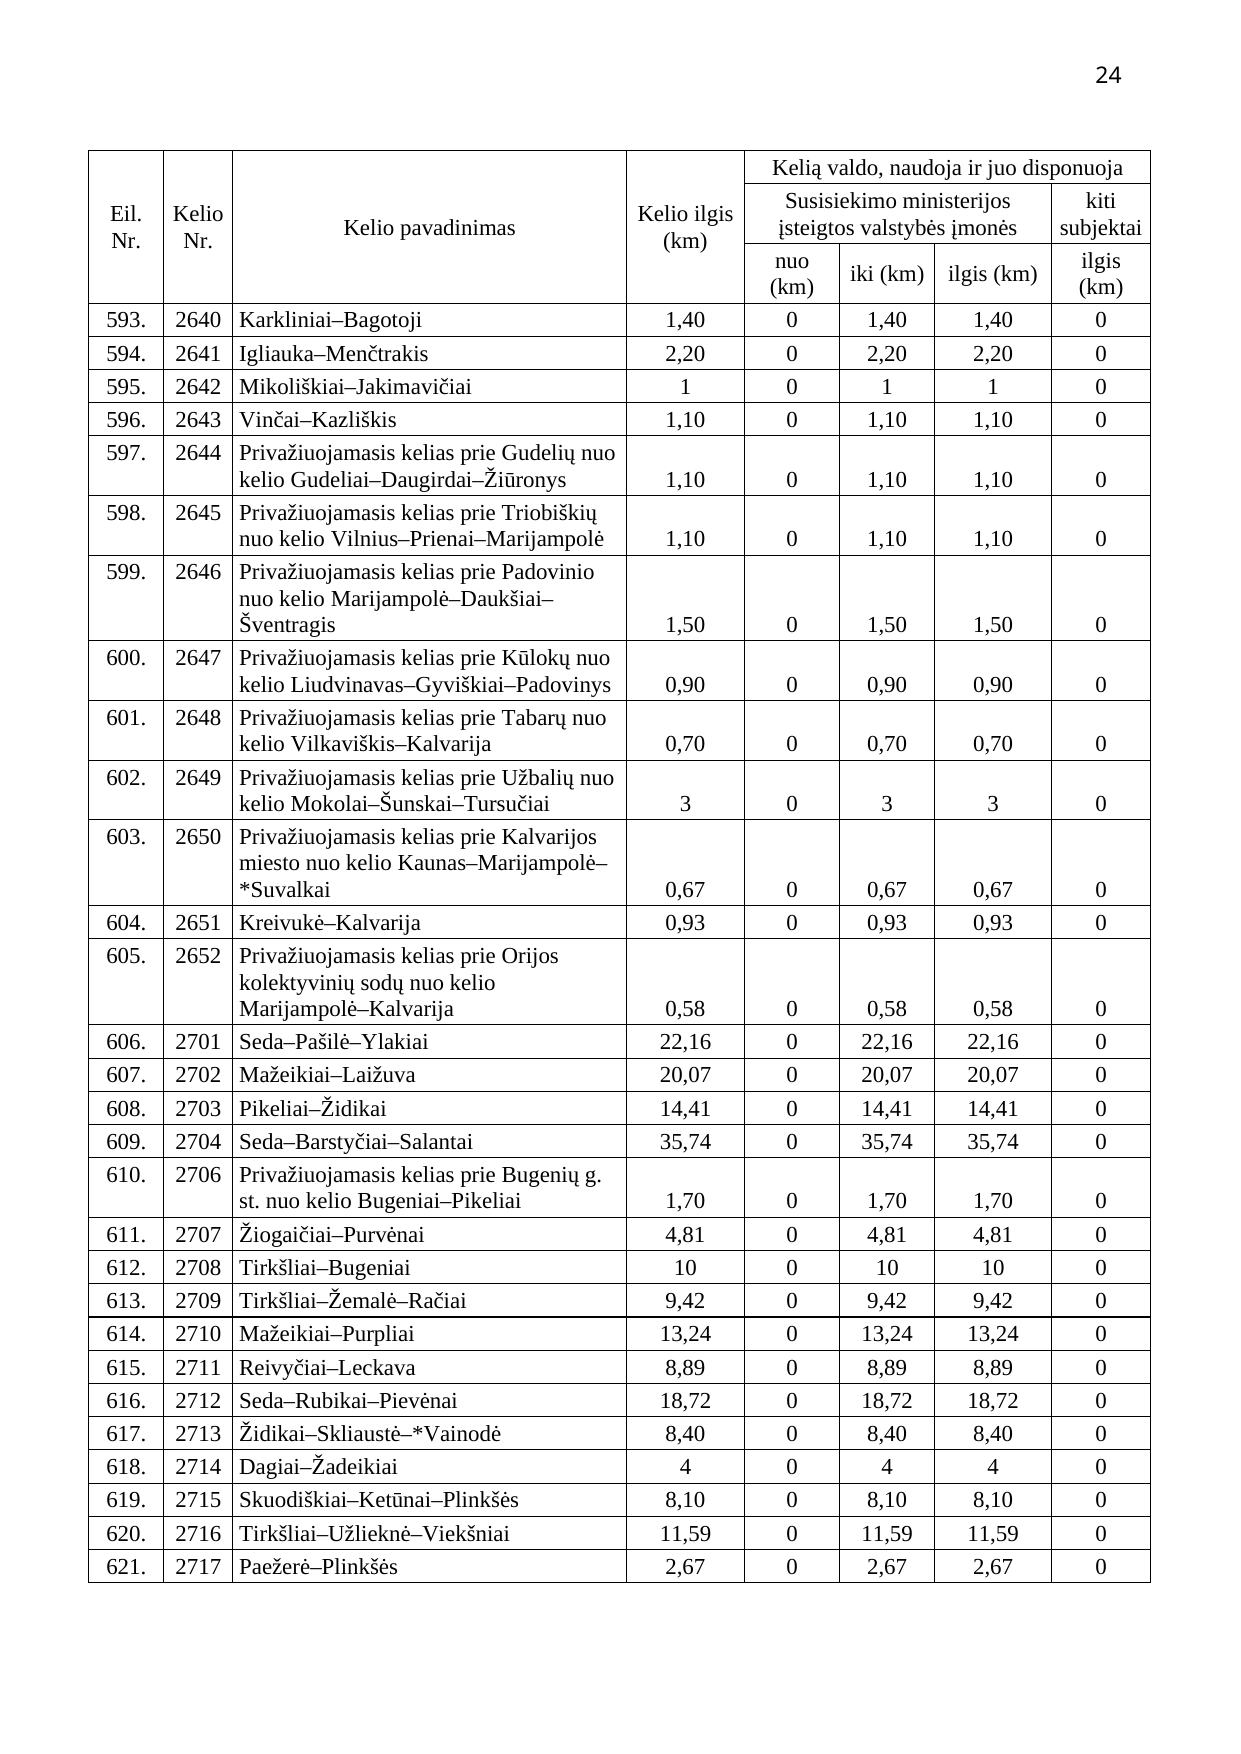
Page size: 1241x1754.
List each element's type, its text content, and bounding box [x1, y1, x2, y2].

table_cell 2,20 [627, 337, 744, 369]
table_cell 0 [1052, 1384, 1150, 1416]
table_cell 2648 [164, 701, 232, 759]
table_cell 2704 [164, 1125, 232, 1157]
table_cell Seda–Pašilė–Ylakiai [233, 1025, 626, 1057]
table_cell 0 [745, 1384, 839, 1416]
table_cell 35,74 [840, 1125, 934, 1157]
table_cell 1,10 [840, 496, 934, 554]
table_cell 2,67 [935, 1550, 1051, 1582]
table_cell iki (km) [840, 244, 934, 302]
table_cell 4 [935, 1450, 1051, 1483]
table_cell 0 [1052, 1125, 1150, 1157]
table_cell Mažeikiai–Purpliai [233, 1318, 626, 1350]
table_cell 0 [745, 906, 839, 938]
table_cell 0 [1052, 1417, 1150, 1449]
table_cell Privažiuojamasis kelias prie Kalvarijos miesto nuo kelio Kaunas–Marijampolė–*Suvalkai [233, 820, 626, 905]
table_cell 0 [1052, 906, 1150, 938]
table_cell Privažiuojamasis kelias prie Padovinio nuo kelio Marijampolė–Daukšiai–Šventragis [233, 556, 626, 640]
table_cell 0 [745, 1450, 839, 1483]
table_cell 615. [89, 1351, 163, 1383]
table_cell 2701 [164, 1025, 232, 1057]
table_cell 20,07 [627, 1059, 744, 1091]
table_cell Reivyčiai–Leckava [233, 1351, 626, 1383]
table_cell 20,07 [840, 1059, 934, 1091]
table_cell 13,24 [840, 1318, 934, 1350]
table_cell 0 [1052, 1450, 1150, 1483]
table_cell 0 [745, 641, 839, 700]
table_cell 612. [89, 1251, 163, 1283]
table_cell 1,50 [840, 556, 934, 640]
table_cell 0,90 [935, 641, 1051, 700]
table_cell 2652 [164, 939, 232, 1024]
table_cell 2702 [164, 1059, 232, 1091]
table_cell 0 [1052, 1550, 1150, 1582]
table_cell 2651 [164, 906, 232, 938]
table_cell 0 [745, 337, 839, 369]
table_cell 0 [1052, 1218, 1150, 1250]
table_cell 14,41 [627, 1092, 744, 1124]
table_cell 595. [89, 370, 163, 402]
table_cell 11,59 [627, 1517, 744, 1549]
table_cell 0 [745, 1158, 839, 1217]
table_cell 1 [627, 370, 744, 402]
table_cell 8,40 [840, 1417, 934, 1449]
table_cell 11,59 [840, 1517, 934, 1549]
table_cell Privažiuojamasis kelias prie Kūlokų nuo kelio Liudvinavas–Gyviškiai–Padovinys [233, 641, 626, 700]
table_cell 596. [89, 403, 163, 435]
table_cell 8,89 [840, 1351, 934, 1383]
table_cell Tirkšliai–Žemalė–Račiai [233, 1284, 626, 1316]
table_cell 617. [89, 1417, 163, 1449]
table_cell 0 [1052, 1059, 1150, 1091]
table_cell 2647 [164, 641, 232, 700]
table_cell 614. [89, 1318, 163, 1350]
table_cell 2711 [164, 1351, 232, 1383]
table_cell 0,93 [627, 906, 744, 938]
table_cell 1,10 [840, 403, 934, 435]
table_cell 0 [1052, 701, 1150, 759]
table_cell 2716 [164, 1517, 232, 1549]
table_cell 0 [745, 403, 839, 435]
table_cell 0 [1052, 820, 1150, 905]
table_cell 616. [89, 1384, 163, 1416]
table_cell 0,70 [840, 701, 934, 759]
table_cell 1,70 [935, 1158, 1051, 1217]
table_cell 0 [1052, 761, 1150, 819]
table_cell 0,70 [627, 701, 744, 759]
table_cell 1,10 [935, 496, 1051, 554]
table_cell 606. [89, 1025, 163, 1057]
table_cell 1,10 [840, 436, 934, 495]
table_cell Privažiuojamasis kelias prie Tabarų nuo kelio Vilkaviškis–Kalvarija [233, 701, 626, 759]
table_cell 0 [1052, 337, 1150, 369]
table_cell 22,16 [627, 1025, 744, 1057]
table_cell 0 [745, 1251, 839, 1283]
table_cell 2717 [164, 1550, 232, 1582]
table_cell 0 [745, 1218, 839, 1250]
table_cell ilgis (km) [935, 244, 1051, 302]
table_cell 0,90 [627, 641, 744, 700]
table_cell 0,93 [840, 906, 934, 938]
table_cell Žiogaičiai–Purvėnai [233, 1218, 626, 1250]
table_cell 0,58 [840, 939, 934, 1024]
table_cell 1,40 [840, 304, 934, 336]
table_cell 3 [935, 761, 1051, 819]
table_cell 1 [840, 370, 934, 402]
table_cell 0 [1052, 436, 1150, 495]
table_cell 4 [627, 1450, 744, 1483]
table_cell 0 [745, 1125, 839, 1157]
table_cell 8,40 [935, 1417, 1051, 1449]
table_cell 0 [745, 701, 839, 759]
table_cell 0 [745, 1417, 839, 1449]
table_cell 0 [1052, 1284, 1150, 1316]
table_cell 2713 [164, 1417, 232, 1449]
table_cell 609. [89, 1125, 163, 1157]
table_cell 4 [840, 1450, 934, 1483]
table_cell 0 [1052, 370, 1150, 402]
table_cell 11,59 [935, 1517, 1051, 1549]
table_cell 0,58 [627, 939, 744, 1024]
table_cell Mikoliškiai–Jakimavičiai [233, 370, 626, 402]
table_cell 1,10 [627, 496, 744, 554]
table_cell nuo (km) [745, 244, 839, 302]
table_cell 0,93 [935, 906, 1051, 938]
table_cell 0 [1052, 556, 1150, 640]
table_cell 607. [89, 1059, 163, 1091]
table_cell 2714 [164, 1450, 232, 1483]
table_cell 0 [745, 370, 839, 402]
table_cell 0,67 [935, 820, 1051, 905]
table_cell 1,50 [627, 556, 744, 640]
table_cell Skuodiškiai–Ketūnai–Plinkšės [233, 1484, 626, 1516]
table_cell 0 [745, 1484, 839, 1516]
table_cell 2715 [164, 1484, 232, 1516]
table_cell 1 [935, 370, 1051, 402]
table_cell 8,10 [627, 1484, 744, 1516]
table_cell 0 [745, 1092, 839, 1124]
table_cell 618. [89, 1450, 163, 1483]
table_cell Privažiuojamasis kelias prie Bugenių g. st. nuo kelio Bugeniai–Pikeliai [233, 1158, 626, 1217]
table_cell 1,40 [935, 304, 1051, 336]
table_cell 597. [89, 436, 163, 495]
table_cell 2650 [164, 820, 232, 905]
table_cell 605. [89, 939, 163, 1024]
table_cell 8,89 [935, 1351, 1051, 1383]
table_cell 604. [89, 906, 163, 938]
table_cell 598. [89, 496, 163, 554]
table_cell 2642 [164, 370, 232, 402]
table_cell 613. [89, 1284, 163, 1316]
table_cell 600. [89, 641, 163, 700]
table_cell 2712 [164, 1384, 232, 1416]
table_cell 9,42 [840, 1284, 934, 1316]
table_cell 10 [627, 1251, 744, 1283]
table_cell 10 [840, 1251, 934, 1283]
table_cell 2703 [164, 1092, 232, 1124]
table_header Kelio pavadinimas [233, 151, 626, 302]
table_cell 0,67 [627, 820, 744, 905]
table_cell Vinčai–Kazliškis [233, 403, 626, 435]
table_cell 602. [89, 761, 163, 819]
table_cell 2645 [164, 496, 232, 554]
table_cell 601. [89, 701, 163, 759]
table_cell 0 [1052, 1351, 1150, 1383]
table_cell Mažeikiai–Laižuva [233, 1059, 626, 1091]
table_cell 14,41 [840, 1092, 934, 1124]
table_cell 2649 [164, 761, 232, 819]
table_cell 594. [89, 337, 163, 369]
table_cell Seda–Barstyčiai–Salantai [233, 1125, 626, 1157]
table_cell 20,07 [935, 1059, 1051, 1091]
table_cell 35,74 [627, 1125, 744, 1157]
table_cell 0 [745, 1517, 839, 1549]
table_cell 9,42 [935, 1284, 1051, 1316]
table_cell 0 [745, 939, 839, 1024]
table_cell 610. [89, 1158, 163, 1217]
table_cell 0 [1052, 1517, 1150, 1549]
table_cell 0 [1052, 641, 1150, 700]
table_cell 2709 [164, 1284, 232, 1316]
table_cell 22,16 [935, 1025, 1051, 1057]
table_cell 0 [745, 1284, 839, 1316]
table_cell 2708 [164, 1251, 232, 1283]
table_cell 0 [1052, 1484, 1150, 1516]
table_cell 2641 [164, 337, 232, 369]
table_cell 4,81 [935, 1218, 1051, 1250]
table_cell Pikeliai–Židikai [233, 1092, 626, 1124]
table_cell 0 [745, 1318, 839, 1350]
table_cell 0 [1052, 304, 1150, 336]
table_header Kelio Nr. [164, 151, 232, 302]
table_cell Susisiekimo ministerijos įsteigtos valstybės įmonės [745, 184, 1051, 243]
table_cell 0 [1052, 1318, 1150, 1350]
table_header Eil. Nr. [89, 151, 163, 302]
table_cell 18,72 [627, 1384, 744, 1416]
table_cell 0,90 [840, 641, 934, 700]
table_cell 3 [840, 761, 934, 819]
table_cell 2644 [164, 436, 232, 495]
table_cell 1,10 [627, 403, 744, 435]
table_cell 0 [745, 761, 839, 819]
table_cell Igliauka–Menčtrakis [233, 337, 626, 369]
table_header Kelio ilgis (km) [627, 151, 744, 302]
table_cell Kreivukė–Kalvarija [233, 906, 626, 938]
table_cell 0 [1052, 1092, 1150, 1124]
table_cell 13,24 [627, 1318, 744, 1350]
table_cell Privažiuojamasis kelias prie Triobiškių nuo kelio Vilnius–Prienai–Marijampolė [233, 496, 626, 554]
table_cell Karkliniai–Bagotoji [233, 304, 626, 336]
table_cell 9,42 [627, 1284, 744, 1316]
table_cell 2643 [164, 403, 232, 435]
table_cell 1,40 [627, 304, 744, 336]
table_cell 4,81 [840, 1218, 934, 1250]
table_cell 1,10 [935, 436, 1051, 495]
table_cell 2,67 [840, 1550, 934, 1582]
table_cell 0 [745, 820, 839, 905]
table_cell 1,50 [935, 556, 1051, 640]
table_cell 22,16 [840, 1025, 934, 1057]
table_cell 0 [745, 1550, 839, 1582]
table_cell Privažiuojamasis kelias prie Orijos kolektyvinių sodų nuo kelio Marijampolė–Kalvarija [233, 939, 626, 1024]
table_cell 0 [1052, 496, 1150, 554]
table_cell 8,10 [840, 1484, 934, 1516]
table_cell 2706 [164, 1158, 232, 1217]
table_cell Seda–Rubikai–Pievėnai [233, 1384, 626, 1416]
table_cell 18,72 [840, 1384, 934, 1416]
table_cell 18,72 [935, 1384, 1051, 1416]
table_cell 2,20 [840, 337, 934, 369]
table_cell 8,89 [627, 1351, 744, 1383]
table_cell 8,10 [935, 1484, 1051, 1516]
table_header Kelią valdo, naudoja ir juo disponuoja [745, 151, 1150, 183]
table_cell 1,70 [840, 1158, 934, 1217]
table_cell Tirkšliai–Bugeniai [233, 1251, 626, 1283]
table_cell 10 [935, 1251, 1051, 1283]
table_cell 8,40 [627, 1417, 744, 1449]
table_cell 593. [89, 304, 163, 336]
table_cell 0 [745, 556, 839, 640]
table_cell 621. [89, 1550, 163, 1582]
table_cell 2710 [164, 1318, 232, 1350]
table_cell 0 [1052, 1251, 1150, 1283]
table_cell Privažiuojamasis kelias prie Gudelių nuo kelio Gudeliai–Daugirdai–Žiūronys [233, 436, 626, 495]
table_cell 1,10 [935, 403, 1051, 435]
table_cell kiti subjektai [1052, 184, 1150, 243]
table_cell 608. [89, 1092, 163, 1124]
table_cell 620. [89, 1517, 163, 1549]
table_cell 611. [89, 1218, 163, 1250]
table_cell 35,74 [935, 1125, 1051, 1157]
table_cell 0 [745, 1059, 839, 1091]
table_cell 2646 [164, 556, 232, 640]
table_cell Tirkšliai–Užlieknė–Viekšniai [233, 1517, 626, 1549]
table_cell 0 [1052, 1025, 1150, 1057]
table_cell Dagiai–Žadeikiai [233, 1450, 626, 1483]
table_cell 0 [745, 1025, 839, 1057]
table_cell 1,70 [627, 1158, 744, 1217]
table_cell 0,70 [935, 701, 1051, 759]
table_cell 603. [89, 820, 163, 905]
table_cell 619. [89, 1484, 163, 1516]
table_cell 0,67 [840, 820, 934, 905]
table_cell 2,67 [627, 1550, 744, 1582]
table_cell 1,10 [627, 436, 744, 495]
table_cell Paežerė–Plinkšės [233, 1550, 626, 1582]
table_cell 2,20 [935, 337, 1051, 369]
table_cell 0 [745, 304, 839, 336]
table_cell 2707 [164, 1218, 232, 1250]
table_cell 3 [627, 761, 744, 819]
table_cell 0 [1052, 1158, 1150, 1217]
table_cell 0 [1052, 403, 1150, 435]
table_cell 0,58 [935, 939, 1051, 1024]
table_cell Židikai–Skliaustė–*Vainodė [233, 1417, 626, 1449]
table_cell ilgis (km) [1052, 244, 1150, 302]
table_cell Privažiuojamasis kelias prie Užbalių nuo kelio Mokolai–Šunskai–Tursučiai [233, 761, 626, 819]
table_cell 2640 [164, 304, 232, 336]
table_cell 4,81 [627, 1218, 744, 1250]
table_cell 599. [89, 556, 163, 640]
table_cell 14,41 [935, 1092, 1051, 1124]
table_cell 13,24 [935, 1318, 1051, 1350]
table_cell 0 [745, 436, 839, 495]
table_cell 0 [745, 1351, 839, 1383]
table_cell 0 [1052, 939, 1150, 1024]
table_cell 0 [745, 496, 839, 554]
